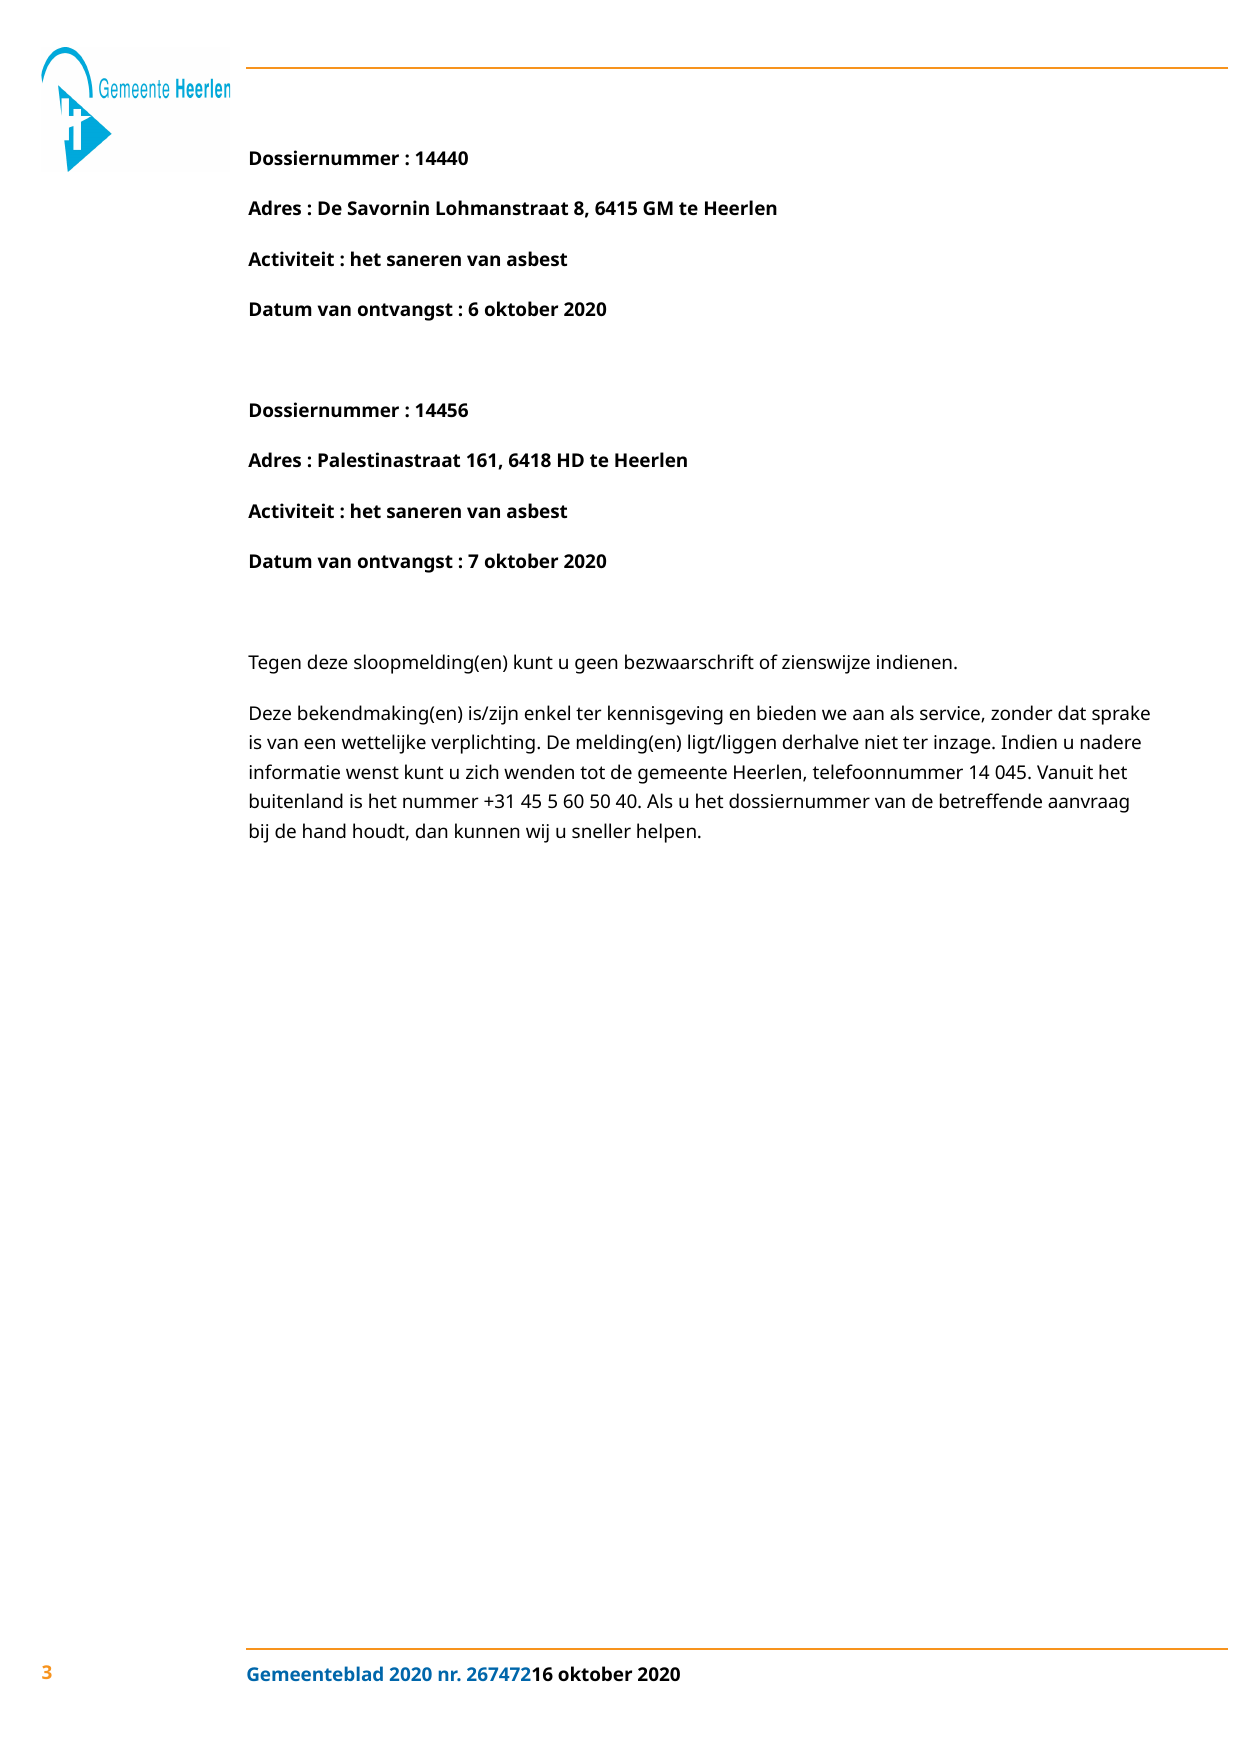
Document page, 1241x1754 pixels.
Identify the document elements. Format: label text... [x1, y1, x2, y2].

picture [41, 47, 59, 70]
text Activiteit : het saneren van asbest [248, 498, 1152, 524]
text Tegen deze sloopmelding(en) kunt u geen bezwaarschrift of zienswijze indienen. [248, 649, 1152, 675]
text Datum van ontvangst : 7 oktober 2020 [248, 548, 1152, 574]
text Datum van ontvangst : 6 oktober 2020 [248, 296, 1152, 322]
text Adres : De Savornin Lohmanstraat 8, 6415 GM te Heerlen [248, 196, 1152, 221]
picture [41, 47, 231, 172]
text Activiteit : het saneren van asbest [248, 246, 1152, 272]
text Dossiernummer : 14456 [248, 397, 1152, 423]
text Dossiernummer : 14440 [248, 145, 1152, 171]
text Deze bekendmaking(en) is/zijn enkel ter kennisgeving en bieden we aan als service, zonder dat sprake is van een wettelijke verplichting. De melding(en) ligt/liggen derhalve niet ter inzage. Indien u nadere informatie wenst kunt u zich wenden tot de gemeente Heerlen, telefoonnummer 14 045. Vanuit het buitenland is het nummer +31 45 5 60 50 40. Als u het dossiernummer van de betreffende aanvraag bij de hand houdt, dan kunnen wij u sneller helpen. [248, 700, 1152, 844]
text Adres : Palestinastraat 161, 6418 HD te Heerlen [248, 448, 1152, 473]
